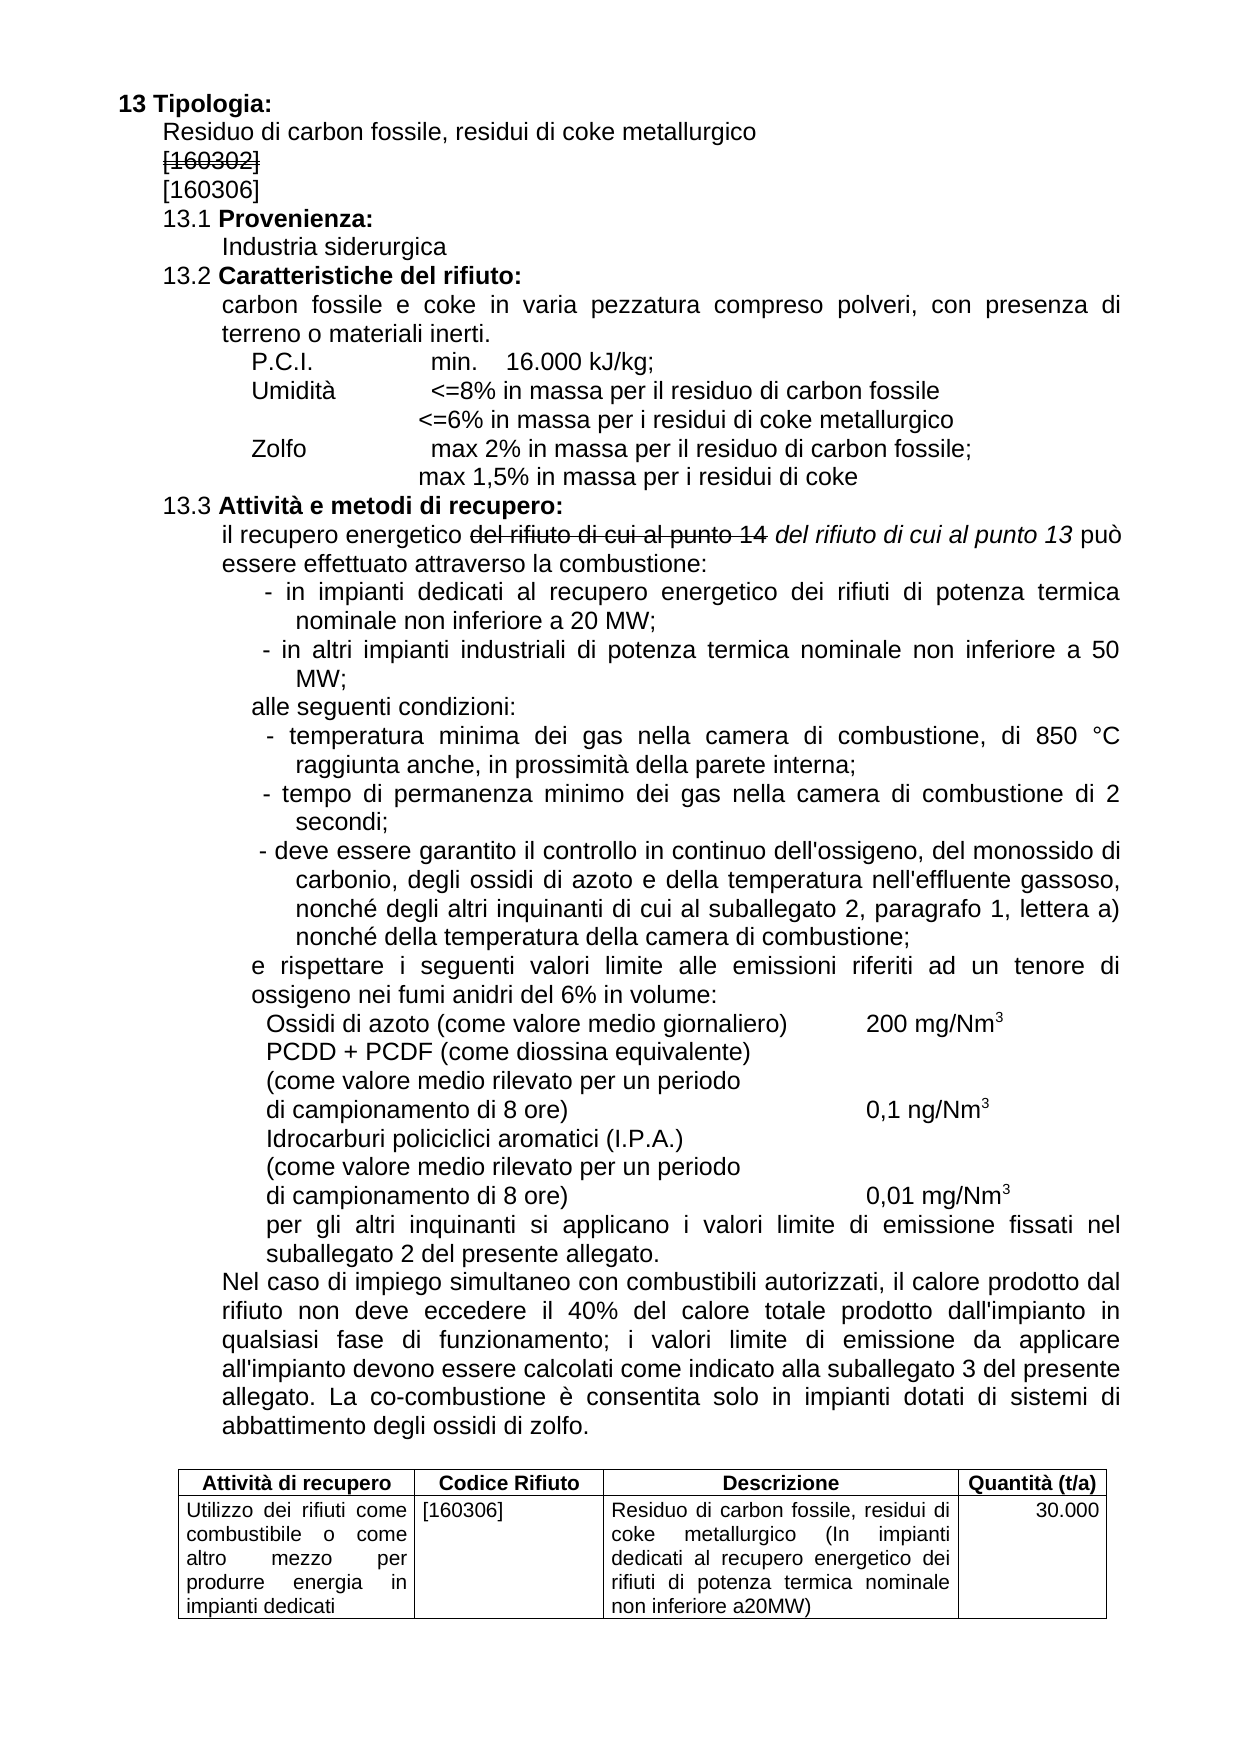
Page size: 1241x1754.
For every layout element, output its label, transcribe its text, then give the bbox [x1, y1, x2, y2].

text di campionamento di 8 ore) 0,01 mg/Nm3 [266, 1181, 1122, 1210]
table_cell [160306] [415, 1496, 603, 1618]
text Residuo di carbon fossile, residui di coke metallurgico [162, 117, 1122, 146]
text [160302] [162, 146, 1122, 175]
text 13.1 Provenienza: [162, 204, 1122, 232]
text 13.3 Attività e metodi di recupero: [162, 491, 1122, 520]
text di campionamento di 8 ore) 0,1 ng/Nm3 [266, 1095, 1122, 1124]
text max 1,5% in massa per i residui di coke [356, 462, 1122, 491]
text - in altri impianti industriali di potenza termica nominale non inferiore a 50 MW; [251, 635, 1122, 692]
table_cell Residuo di carbon fossile, residui di coke metallurgico (In impianti dedicati al recupero energetico dei rifiuti di potenza termica nominale non inferiore a20MW) [604, 1496, 958, 1618]
text - deve essere garantito il controllo in continuo dell'ossigeno, del monossido di carbonio, degli ossidi di azoto e della temperatura nell'effluente gassoso, nonché degli altri inquinanti di cui al suballegato 2, paragrafo 1, lettera a) nonché della temperatura della camera di combustione; [251, 836, 1122, 951]
text (come valore medio rilevato per un periodo [266, 1152, 1122, 1181]
subtitle Ossidi di azoto (come valore medio giornaliero) 200 mg/Nm3 [266, 1009, 1122, 1037]
text Zolfo max 2% in massa per il residuo di carbon fossile; [251, 434, 1122, 462]
table_cell Utilizzo dei rifiuti come combustibile o come altro mezzo per produrre energia in impianti dedicati [179, 1496, 414, 1618]
text <=6% in massa per i residui di coke metallurgico [343, 405, 1122, 434]
text - temperatura minima dei gas nella camera di combustione, di 850 °C raggiunta anche, in prossimità della parete interna; [251, 721, 1122, 779]
text Nel caso di impiego simultaneo con combustibili autorizzati, il calore prodotto dal rifiuto non deve eccedere il 40% del calore totale prodotto dall'impianto in qualsiasi fase di funzionamento; i valori limite di emissione da applicare all'impianto devono essere calcolati come indicato alla suballegato 3 del presente allegato. La co-combustione è consentita solo in impianti dotati di sistemi di abbattimento degli ossidi di zolfo. [222, 1267, 1122, 1440]
text Idrocarburi policiclici aromatici (I.P.A.) [266, 1124, 1122, 1152]
text - tempo di permanenza minimo dei gas nella camera di combustione di 2 secondi; [251, 779, 1122, 836]
text il recupero energetico del rifiuto di cui al punto 14 del rifiuto di cui al punto 13 può essere effettuato attraverso la combustione: [222, 520, 1122, 577]
text Umidità <=8% in massa per il residuo di carbon fossile [251, 376, 1122, 405]
text - in impianti dedicati al recupero energetico dei rifiuti di potenza termica nominale non inferiore a 20 MW; [251, 577, 1122, 635]
text [160306] [162, 175, 1122, 204]
subtitle 13 Tipologia: [118, 89, 1122, 117]
text PCDD + PCDF (come diossina equivalente) [266, 1037, 1122, 1066]
text alle seguenti condizioni: [251, 692, 1122, 721]
table_cell 30.000 [959, 1496, 1106, 1618]
text (come valore medio rilevato per un periodo [266, 1066, 1122, 1095]
text carbon fossile e coke in varia pezzatura compreso polveri, con presenza di terreno o materiali inerti. [222, 290, 1122, 347]
table_header Descrizione [604, 1470, 958, 1495]
subtitle Industria siderurgica [222, 232, 1122, 261]
text e rispettare i seguenti valori limite alle emissioni riferiti ad un tenore di ossigeno nei fumi anidri del 6% in volume: [251, 951, 1122, 1009]
text P.C.I. min. 16.000 kJ/kg; [251, 347, 1122, 376]
text 13.2 Caratteristiche del rifiuto: [162, 261, 1122, 290]
table_header Attività di recupero [179, 1470, 414, 1495]
table_header Codice Rifiuto [415, 1470, 603, 1495]
table_header Quantità (t/a) [959, 1470, 1106, 1495]
text per gli altri inquinanti si applicano i valori limite di emissione fissati nel suballegato 2 del presente allegato. [266, 1210, 1122, 1267]
